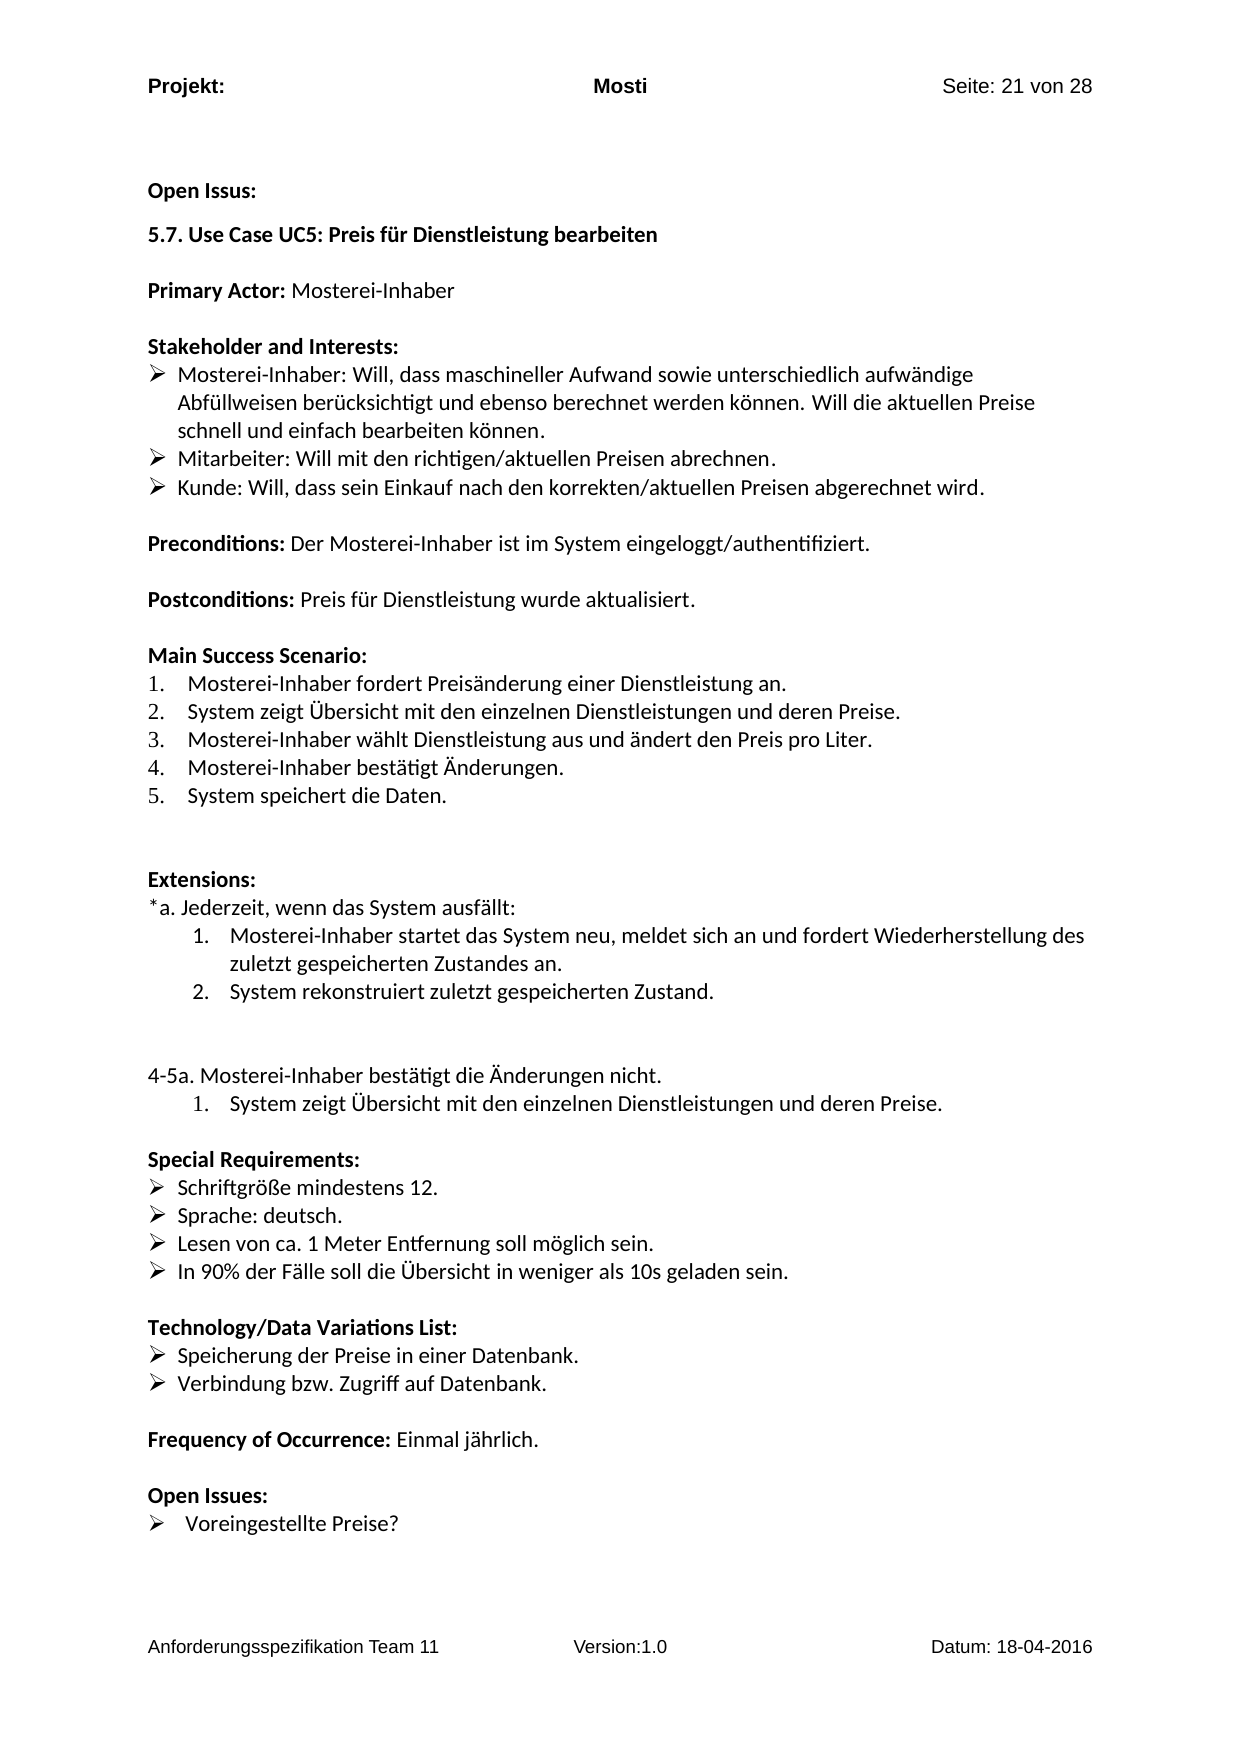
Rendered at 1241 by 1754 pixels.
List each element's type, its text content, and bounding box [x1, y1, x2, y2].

text 4-5a. Mosterei-Inhaber bestätigt die Änderungen nicht. [148, 1061, 1092, 1089]
list Mosterei-Inhaber startet das System neu, meldet sich an und fordert Wiederherstellung des zuletzt gespeicherten Zustandes an. [192, 921, 1092, 977]
list Sprache: deutsch. [148, 1201, 1092, 1229]
list Lesen von ca. 1 Meter Entfernung soll möglich sein. [148, 1229, 1092, 1257]
text Primary Actor: Mosterei-Inhaber [148, 276, 1092, 304]
text Preconditions: Der Mosterei-Inhaber ist im System eingeloggt/authentifiziert. [148, 529, 1092, 557]
text Open Issues: [148, 1481, 1092, 1509]
list Verbindung bzw. Zugriff auf Datenbank. [148, 1369, 1092, 1397]
text Frequency of Occurrence: Einmal jährlich. [148, 1425, 1092, 1453]
list System zeigt Übersicht mit den einzelnen Dienstleistungen und deren Preise. [148, 697, 1092, 725]
text Stakeholder and Interests: [148, 332, 1092, 361]
text *a. Jederzeit, wenn das System ausfällt: [148, 893, 1092, 921]
list Kunde: Will, dass sein Einkauf nach den korrekten/aktuellen Preisen abgerechnet wird. [148, 473, 1092, 501]
list Mosterei-Inhaber: Will, dass maschineller Aufwand sowie unterschiedlich aufwändige Abfüllweisen berücksichtigt und ebenso berechnet werden können. Will die aktuellen Preise schnell und einfach bearbeiten können. [148, 361, 1092, 444]
text Main Success Scenario: [148, 641, 1092, 669]
text Extensions: [148, 865, 1092, 893]
list Mosterei-Inhaber fordert Preisänderung einer Dienstleistung an. [148, 669, 1092, 697]
text Postconditions: Preis für Dienstleistung wurde aktualisiert. [148, 585, 1092, 613]
list System rekonstruiert zuletzt gespeicherten Zustand. [192, 977, 1092, 1005]
list Speicherung der Preise in einer Datenbank. [148, 1341, 1092, 1369]
list Mosterei-Inhaber bestätigt Änderungen. [148, 753, 1092, 781]
list Mitarbeiter: Will mit den richtigen/aktuellen Preisen abrechnen. [148, 444, 1092, 473]
list System speichert die Daten. [148, 781, 1092, 809]
list System zeigt Übersicht mit den einzelnen Dienstleistungen und deren Preise. [192, 1089, 1092, 1117]
subtitle 5.7. Use Case UC5: Preis für Dienstleistung bearbeiten [148, 220, 1092, 248]
list Mosterei-Inhaber wählt Dienstleistung aus und ändert den Preis pro Liter. [148, 725, 1092, 753]
text Open Issus: [148, 176, 1092, 204]
list In 90% der Fälle soll die Übersicht in weniger als 10s geladen sein. [148, 1257, 1092, 1285]
list Schriftgröße mindestens 12. [148, 1173, 1092, 1201]
list Voreingestellte Preise? [148, 1509, 1092, 1537]
text Special Requirements: [148, 1145, 1092, 1173]
text Technology/Data Variations List: [148, 1313, 1092, 1341]
